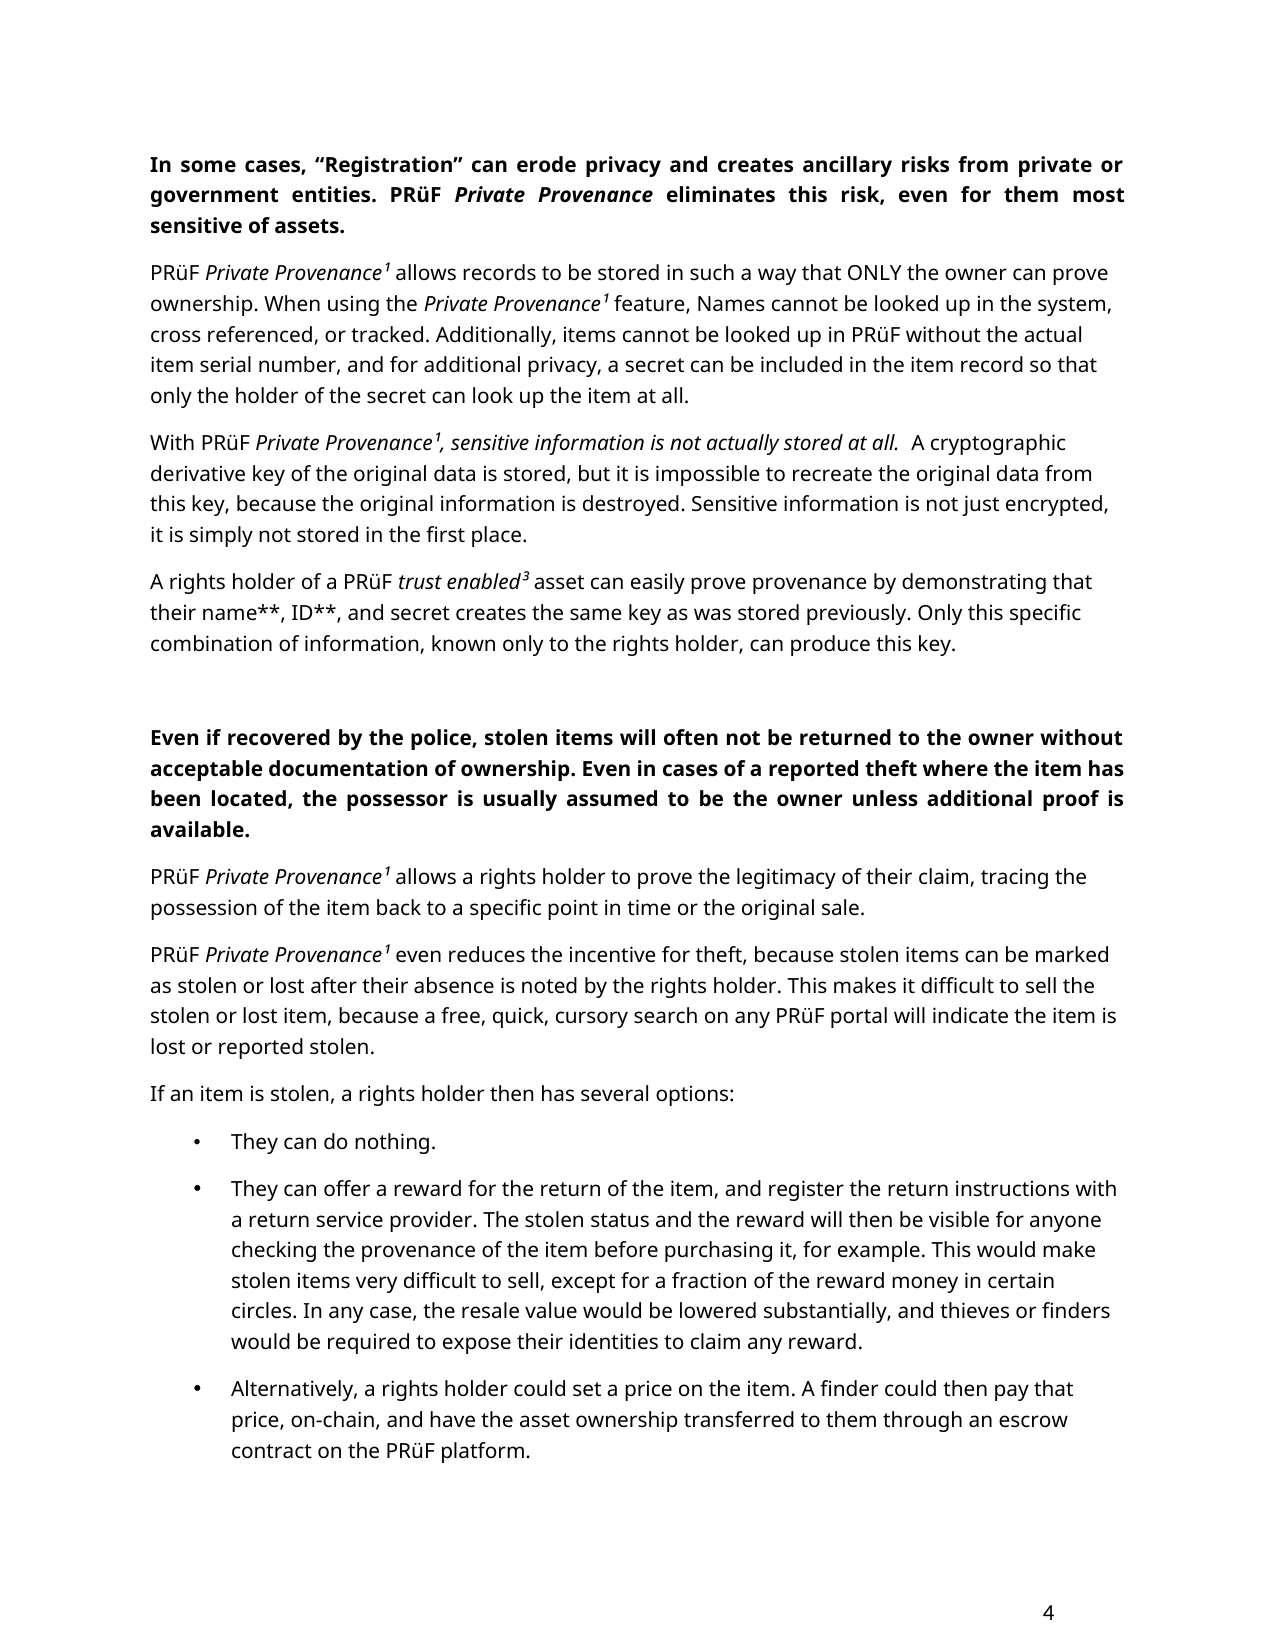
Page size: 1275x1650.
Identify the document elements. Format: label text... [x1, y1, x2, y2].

subtitle If an item is stolen, a rights holder then has several options: [150, 1079, 1125, 1108]
subtitle PRüF Private Provenance¹ even reduces the incentive for theft, because stolen items can be marked as stolen or lost after their absence is noted by the rights holder. This makes it difficult to sell the stolen or lost item, because a free, quick, cursory search on any PRüF portal will indicate the item is lost or reported stolen. [150, 940, 1125, 1061]
text In some cases, “Registration” can erode privacy and creates ancillary risks from private or government entities. PRüF Private Provenance eliminates this risk, even for them most sensitive of assets. [150, 150, 1125, 240]
text A rights holder of a PRüF trust enabled³ asset can easily prove provenance by demonstrating that their name**, ID**, and secret creates the same key as was stored previously. Only this specific combination of information, known only to the rights holder, can produce this key. [150, 567, 1125, 657]
subtitle They can do nothing. [193, 1127, 1125, 1155]
list Alternatively, a rights holder could set a price on the item. A finder could then pay that price, on-chain, and have the asset ownership transferred to them through an escrow contract on the PRüF platform. [193, 1374, 1125, 1464]
subtitle They can offer a reward for the return of the item, and register the return instructions with a return service provider. The stolen status and the reward will then be visible for anyone checking the provenance of the item before purchasing it, for example. This would make stolen items very difficult to sell, except for a fraction of the reward money in certain circles. In any case, the resale value would be lowered substantially, and thieves or finders would be required to expose their identities to claim any reward. [193, 1174, 1125, 1356]
subtitle With PRüF Private Provenance¹, sensitive information is not actually stored at all. A cryptographic derivative key of the original data is stored, but it is impossible to recreate the original data from this key, because the original information is destroyed. Sensitive information is not just encrypted, it is simply not stored in the first place. [150, 428, 1125, 549]
text Even if recovered by the police, stolen items will often not be returned to the owner without acceptable documentation of ownership. Even in cases of a reported theft where the item has been located, the possessor is usually assumed to be the owner unless additional proof is available. [150, 723, 1125, 844]
subtitle PRüF Private Provenance¹ allows records to be stored in such a way that ONLY the owner can prove ownership. When using the Private Provenance¹ feature, Names cannot be looked up in the system, cross referenced, or tracked. Additionally, items cannot be looked up in PRüF without the actual item serial number, and for additional privacy, a secret can be included in the item record so that only the holder of the secret can look up the item at all. [150, 258, 1125, 409]
subtitle PRüF Private Provenance¹ allows a rights holder to prove the legitimacy of their claim, tracing the possession of the item back to a specific point in time or the original sale. [150, 862, 1125, 922]
